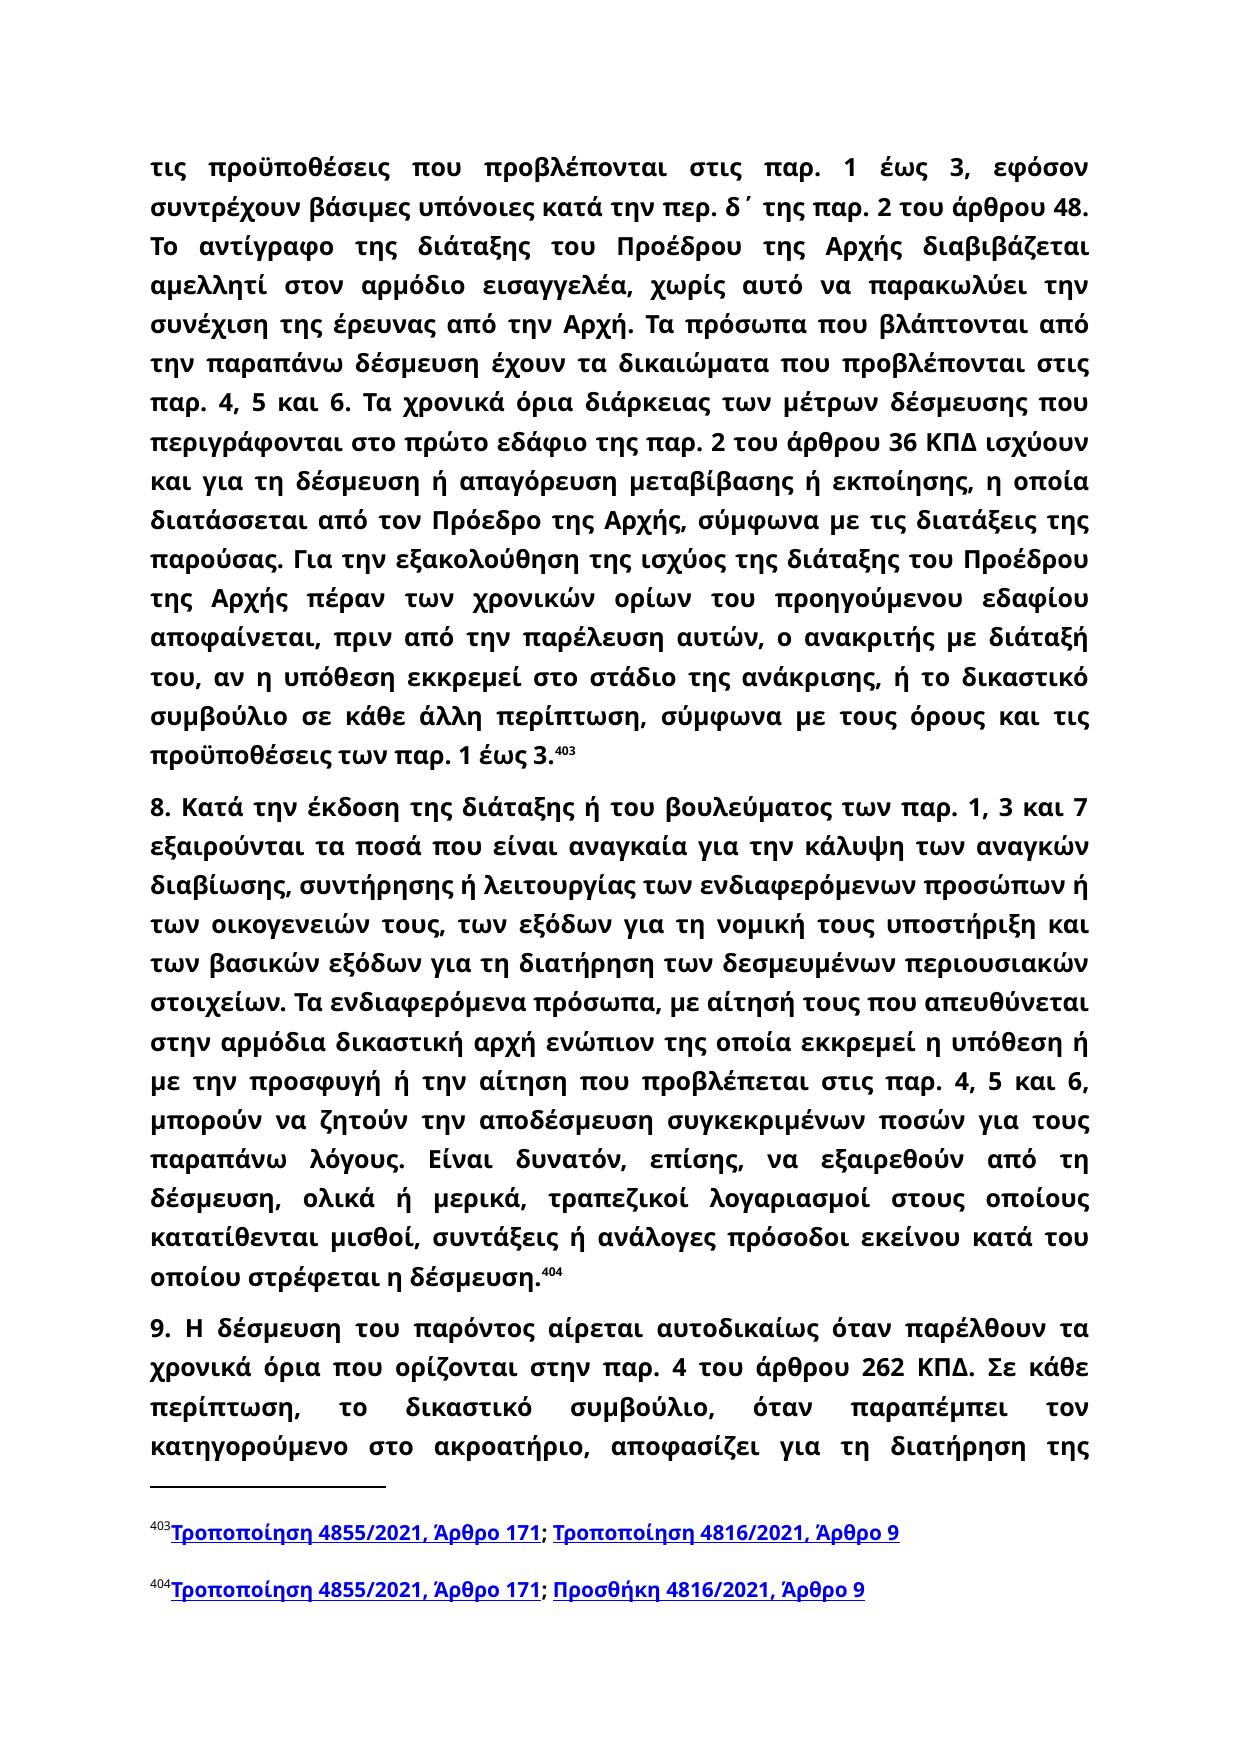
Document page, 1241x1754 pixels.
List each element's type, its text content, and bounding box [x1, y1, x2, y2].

text Τροποποίηση 4855/2021, Άρθρο 171; Τροποποίηση 4816/2021, Άρθρο 9 [150, 1518, 1090, 1546]
text τις προϋποθέσεις που προβλέπονται στις παρ. 1 έως 3, εφόσον συντρέχουν βάσιμες υπόνοιες κατά την περ. δ΄ της παρ. 2 του άρθρου 48. To αντίγραφο της διάταξης του Προέδρου της Αρχής διαβιβάζεται αμελλητί στον αρμόδιο εισαγγελέα, χωρίς αυτό να παρακωλύει την συνέχιση της έρευνας από την Αρχή. Τα πρόσωπα που βλάπτονται από την παραπάνω δέσμευση έχουν τα δικαιώματα που προβλέπονται στις παρ. 4, 5 και 6. Τα χρονικά όρια διάρκειας των μέτρων δέσμευσης που περιγράφονται στο πρώτο εδάφιο της παρ. 2 του άρθρου 36 ΚΠΔ ισχύουν και για τη δέσμευση ή απαγόρευση μεταβίβασης ή εκποίησης, η οποία διατάσσεται από τον Πρόεδρο της Αρχής, σύμφωνα με τις διατάξεις της παρούσας. Για την εξακολούθηση της ισχύος της διάταξης του Προέδρου της Αρχής πέραν των χρονικών ορίων του προηγούμενου εδαφίου αποφαίνεται, πριν από την παρέλευση αυτών, ο ανακριτής με διάταξή του, αν η υπόθεση εκκρεμεί στο στάδιο της ανάκρισης, ή το δικαστικό συμβούλιο σε κάθε άλλη περίπτωση, σύμφωνα με τους όρους και τις προϋποθέσεις των παρ. 1 έως 3. [150, 150, 1090, 772]
text 9. Η δέσμευση του παρόντος αίρεται αυτοδικαίως όταν παρέλθουν τα χρονικά όρια που ορίζονται στην παρ. 4 του άρθρου 262 ΚΠΔ. Σε κάθε περίπτωση, το δικαστικό συμβούλιο, όταν παραπέμπει τον κατηγορούμενο στο ακροατήριο, αποφασίζει για τη διατήρηση της [150, 1311, 1090, 1462]
text Τροποποίηση 4855/2021, Άρθρο 171; Προσθήκη 4816/2021, Άρθρο 9 [150, 1576, 1090, 1604]
text 8. Κατά την έκδοση της διάταξης ή του βουλεύματος των παρ. 1, 3 και 7 εξαιρούνται τα ποσά που είναι αναγκαία για την κάλυψη των αναγκών διαβίωσης, συντήρησης ή λειτουργίας των ενδιαφερόμενων προσώπων ή των οικογενειών τους, των εξόδων για τη νομική τους υποστήριξη και των βασικών εξόδων για τη διατήρηση των δεσμευμένων περιουσιακών στοιχείων. Τα ενδιαφερόμενα πρόσωπα, με αίτησή τους που απευθύνεται στην αρμόδια δικαστική αρχή ενώπιον της οποία εκκρεμεί η υπόθεση ή με την προσφυγή ή την αίτηση που προβλέπεται στις παρ. 4, 5 και 6, μπορούν να ζητούν την αποδέσμευση συγκεκριμένων ποσών για τους παραπάνω λόγους. Είναι δυνατόν, επίσης, να εξαιρεθούν από τη δέσμευση, ολικά ή μερικά, τραπεζικοί λογαριασμοί στους οποίους κατατίθενται μισθοί, συντάξεις ή ανάλογες πρόσοδοι εκείνου κατά του οποίου στρέφεται η δέσμευση. [150, 789, 1090, 1293]
